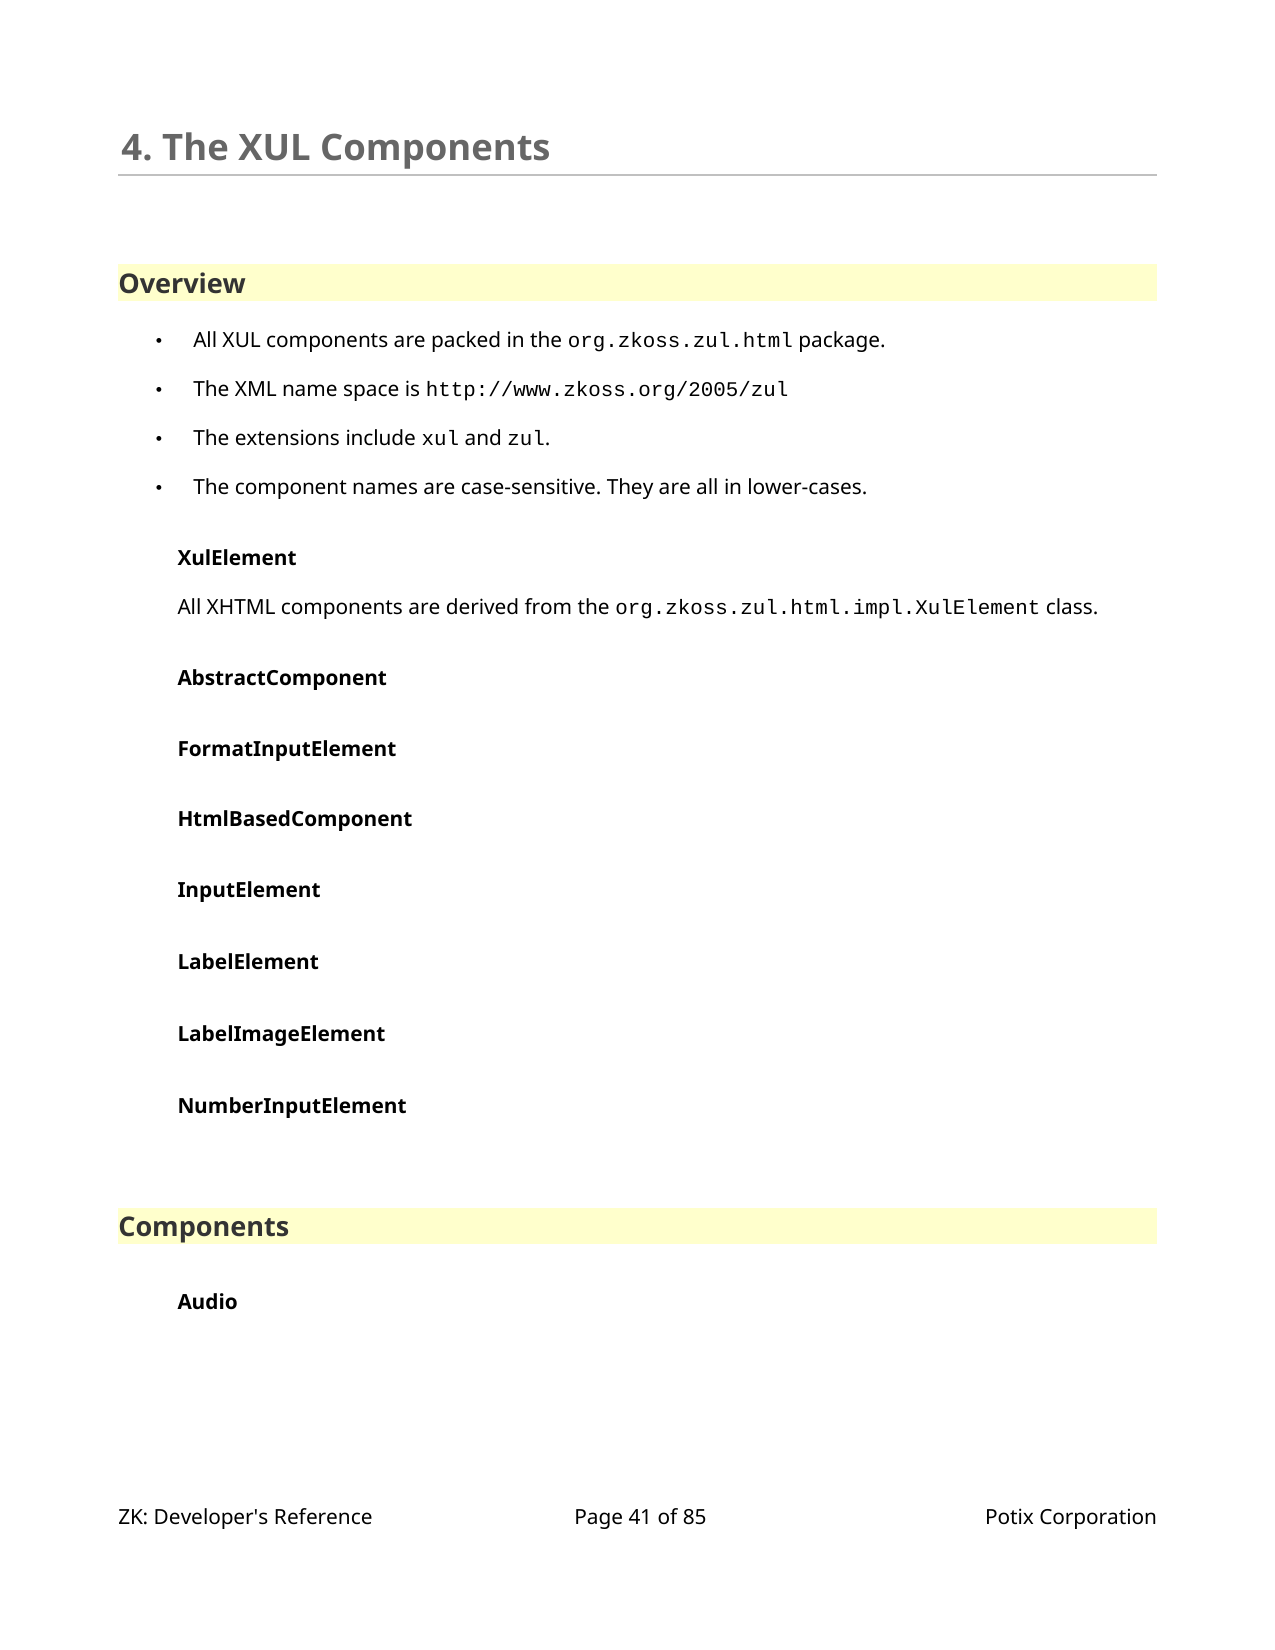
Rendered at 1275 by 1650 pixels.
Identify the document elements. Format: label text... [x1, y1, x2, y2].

list The XML name space is http://www.zkoss.org/2005/zul [156, 374, 1157, 402]
subtitle InputElement [177, 875, 1157, 903]
subtitle 4. The XUL Components [118, 118, 1157, 174]
subtitle LabelImageElement [177, 1018, 1157, 1048]
subtitle Audio [177, 1287, 1157, 1315]
subtitle AbstractComponent [177, 663, 1157, 691]
subtitle FormatInputElement [177, 734, 1157, 762]
text NumberInputElement [177, 1091, 1157, 1119]
subtitle LabelElement [177, 946, 1157, 976]
list The extensions include xul and zul. [156, 423, 1157, 452]
subtitle XulElement [177, 543, 1157, 571]
subtitle Overview [118, 264, 1157, 301]
text All XHTML components are derived from the org.zkoss.zul.html.impl.XulElement class. [177, 592, 1157, 620]
list All XUL components are packed in the org.zkoss.zul.html package. [156, 325, 1157, 353]
subtitle Components [118, 1208, 1157, 1244]
list The component names are case-sensitive. They are all in lower-cases. [156, 472, 1157, 501]
subtitle HtmlBasedComponent [177, 804, 1157, 833]
